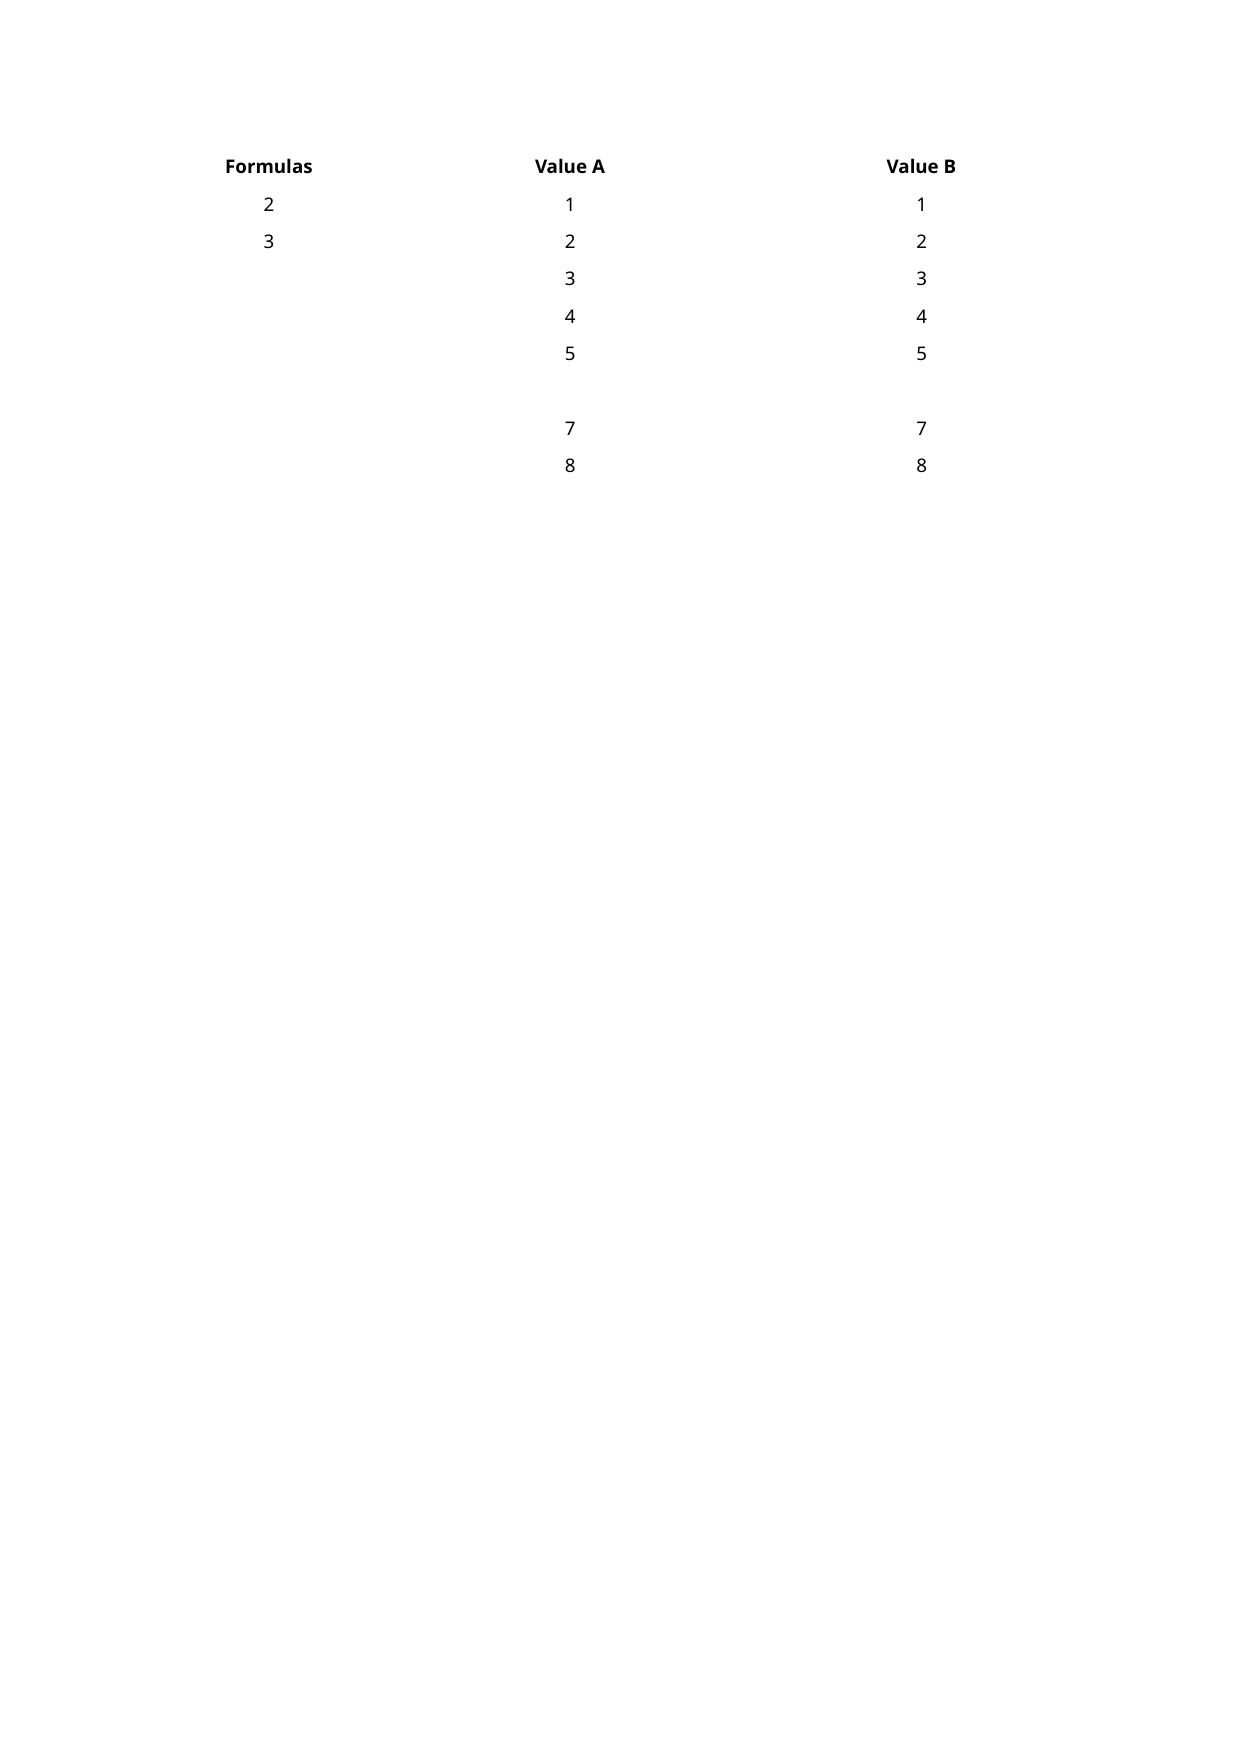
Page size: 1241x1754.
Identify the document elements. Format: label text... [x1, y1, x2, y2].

table_cell 7 [720, 409, 1122, 447]
table_cell 5 [419, 335, 720, 372]
table_cell 8 [419, 447, 720, 484]
table_cell 3 [118, 223, 419, 260]
table_cell [720, 372, 1122, 409]
table_cell 5 [720, 335, 1122, 372]
table_cell 8 [720, 447, 1122, 484]
table_header Formulas [118, 148, 419, 185]
table_cell [118, 484, 419, 522]
table_cell 2 [419, 223, 720, 260]
table_cell [419, 372, 720, 409]
table_cell [118, 372, 419, 409]
table_cell [118, 335, 419, 372]
table_cell 3 [720, 260, 1122, 297]
table_cell [118, 447, 419, 484]
table_cell [419, 484, 720, 522]
table_cell 7 [419, 409, 720, 447]
table_header Value A [419, 148, 720, 185]
table_cell 1 [419, 185, 720, 222]
table_cell [720, 484, 1122, 522]
table_cell [118, 260, 419, 297]
table_cell [118, 297, 419, 334]
table_cell 4 [419, 297, 720, 334]
table_header Value B [720, 148, 1122, 185]
table_cell [118, 409, 419, 447]
table_cell 1 [720, 185, 1122, 222]
table_cell 4 [720, 297, 1122, 334]
table_cell 2 [118, 185, 419, 222]
table_cell 2 [720, 223, 1122, 260]
table_cell 3 [419, 260, 720, 297]
